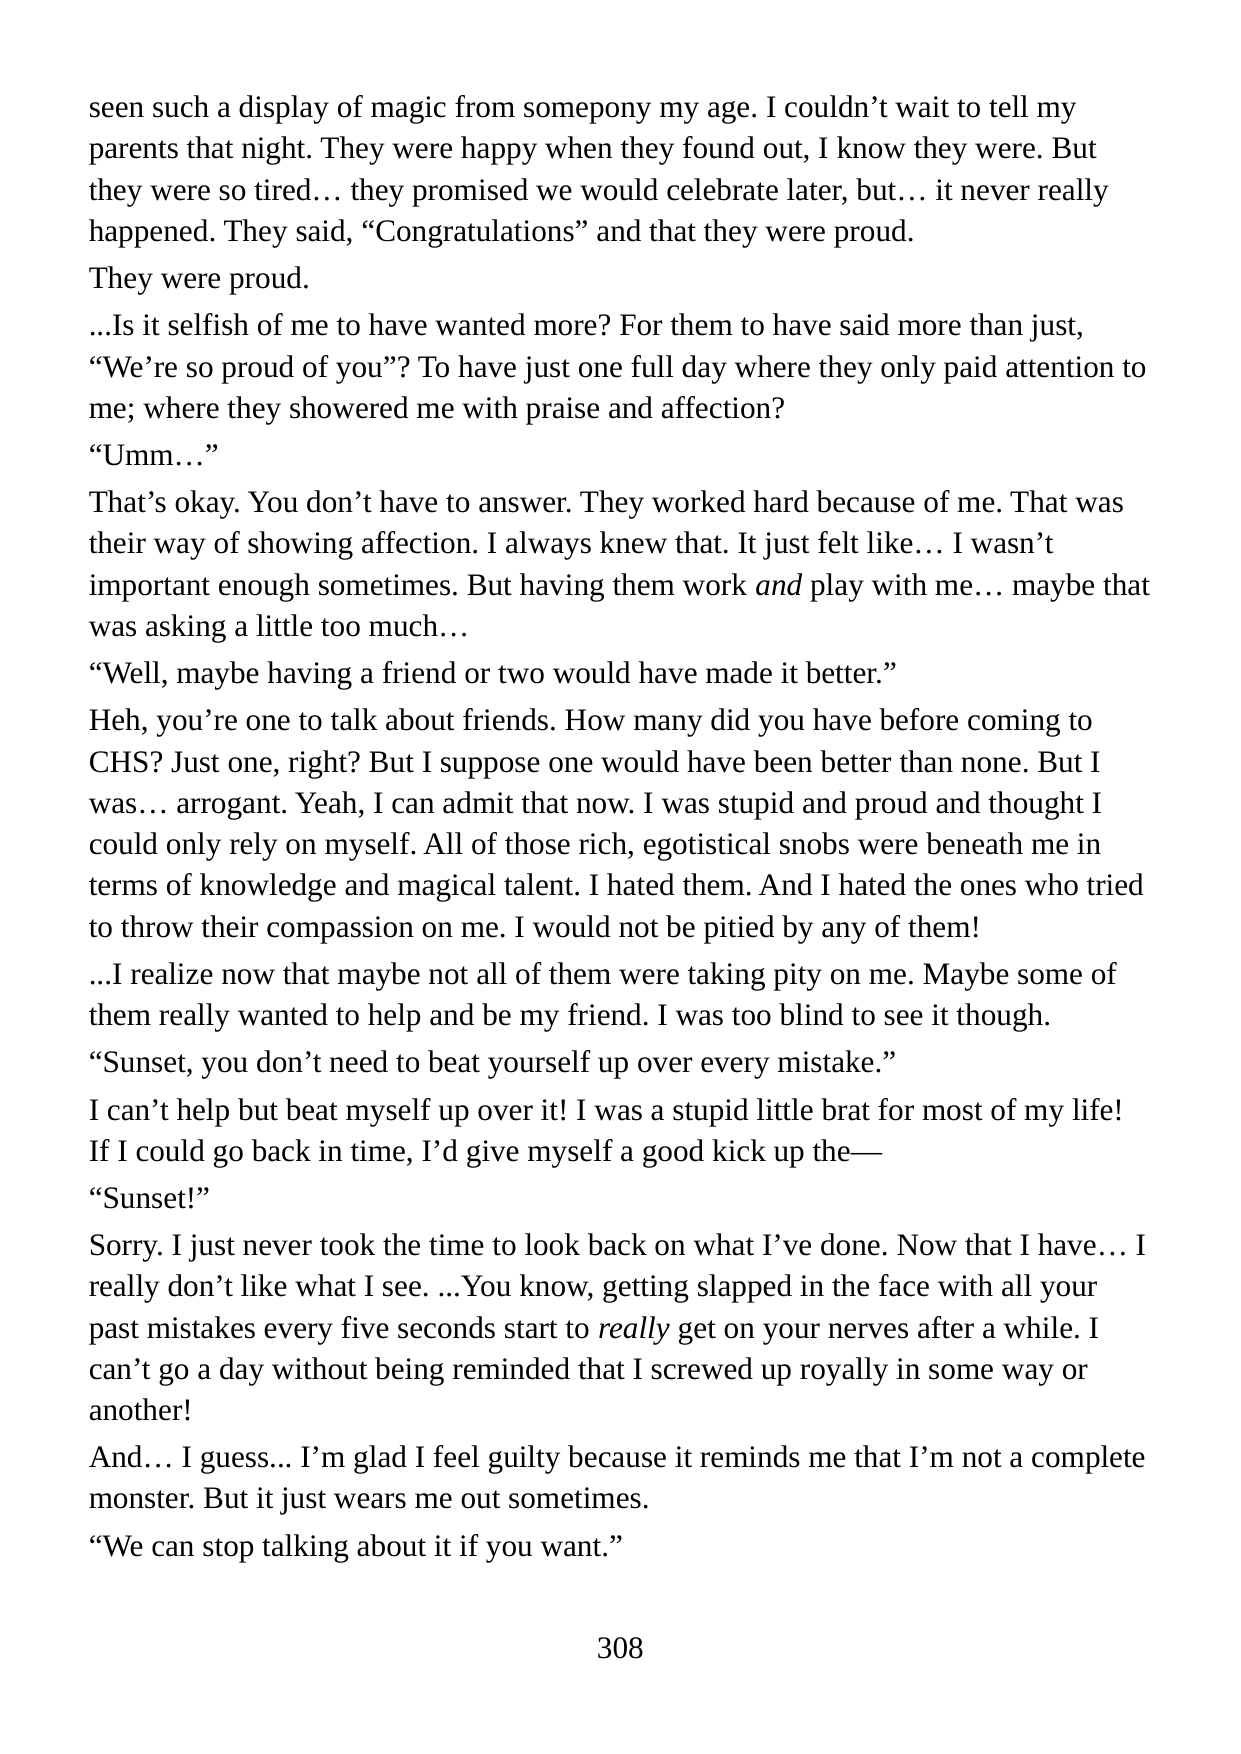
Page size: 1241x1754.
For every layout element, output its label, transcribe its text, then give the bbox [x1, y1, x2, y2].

text Sorry. I just never took the time to look back on what I’ve done. Now that I have… I really don’t like what I see. ...You know, getting slapped in the face with all your past mistakes every five seconds start to really get on your nerves after a while. I can’t go a day without being reminded that I screwed up royally in some way or another! [88, 1226, 1152, 1427]
text And… I guess... I’m glad I feel guilty because it reminds me that I’m not a complete monster. But it just wears me out sometimes. [88, 1438, 1152, 1516]
text They were proud. [88, 259, 1152, 295]
text “Sunset, you don’t need to beat yourself up over every mistake.” [88, 1043, 1152, 1079]
text ...Is it selfish of me to have wanted more? For them to have said more than just, “We’re so proud of you”? To have just one full day where they only paid attention to me; where they showered me with praise and affection? [88, 307, 1152, 425]
text Heh, you’re one to talk about friends. How many did you have before coming to CHS? Just one, right? But I suppose one would have been better than none. But I was… arrogant. Yeah, I can admit that now. I was stupid and proud and thought I could only rely on myself. All of those rich, egotistical snobs were beneath me in terms of knowledge and magical talent. I hated them. And I hated the ones who tried to throw their compassion on me. I would not be pitied by any of them! [88, 702, 1152, 944]
text ...I realize now that maybe not all of them were taking pity on me. Maybe some of them really wanted to help and be my friend. I was too blind to see it though. [88, 955, 1152, 1032]
text “Sunset!” [88, 1179, 1152, 1215]
text “Well, maybe having a friend or two would have made it better.” [88, 654, 1152, 690]
text “We can stop talking about it if you want.” [88, 1527, 1152, 1563]
text seen such a display of magic from somepony my age. I couldn’t wait to tell my parents that night. They were happy when they found out, I know they were. But they were so tired… they promised we would celebrate later, but… it never really happened. They said, “Congratulations” and that they were proud. [88, 88, 1152, 248]
text “Umm…” [88, 436, 1152, 472]
text That’s okay. You don’t have to answer. They worked hard because of me. That was their way of showing affection. I always knew that. It just felt like… I wasn’t important enough sometimes. But having them work and play with me… maybe that was asking a little too much… [88, 483, 1152, 643]
text I can’t help but beat myself up over it! I was a stupid little brat for most of my life! If I could go back in time, I’d give myself a good kick up the— [88, 1091, 1152, 1168]
